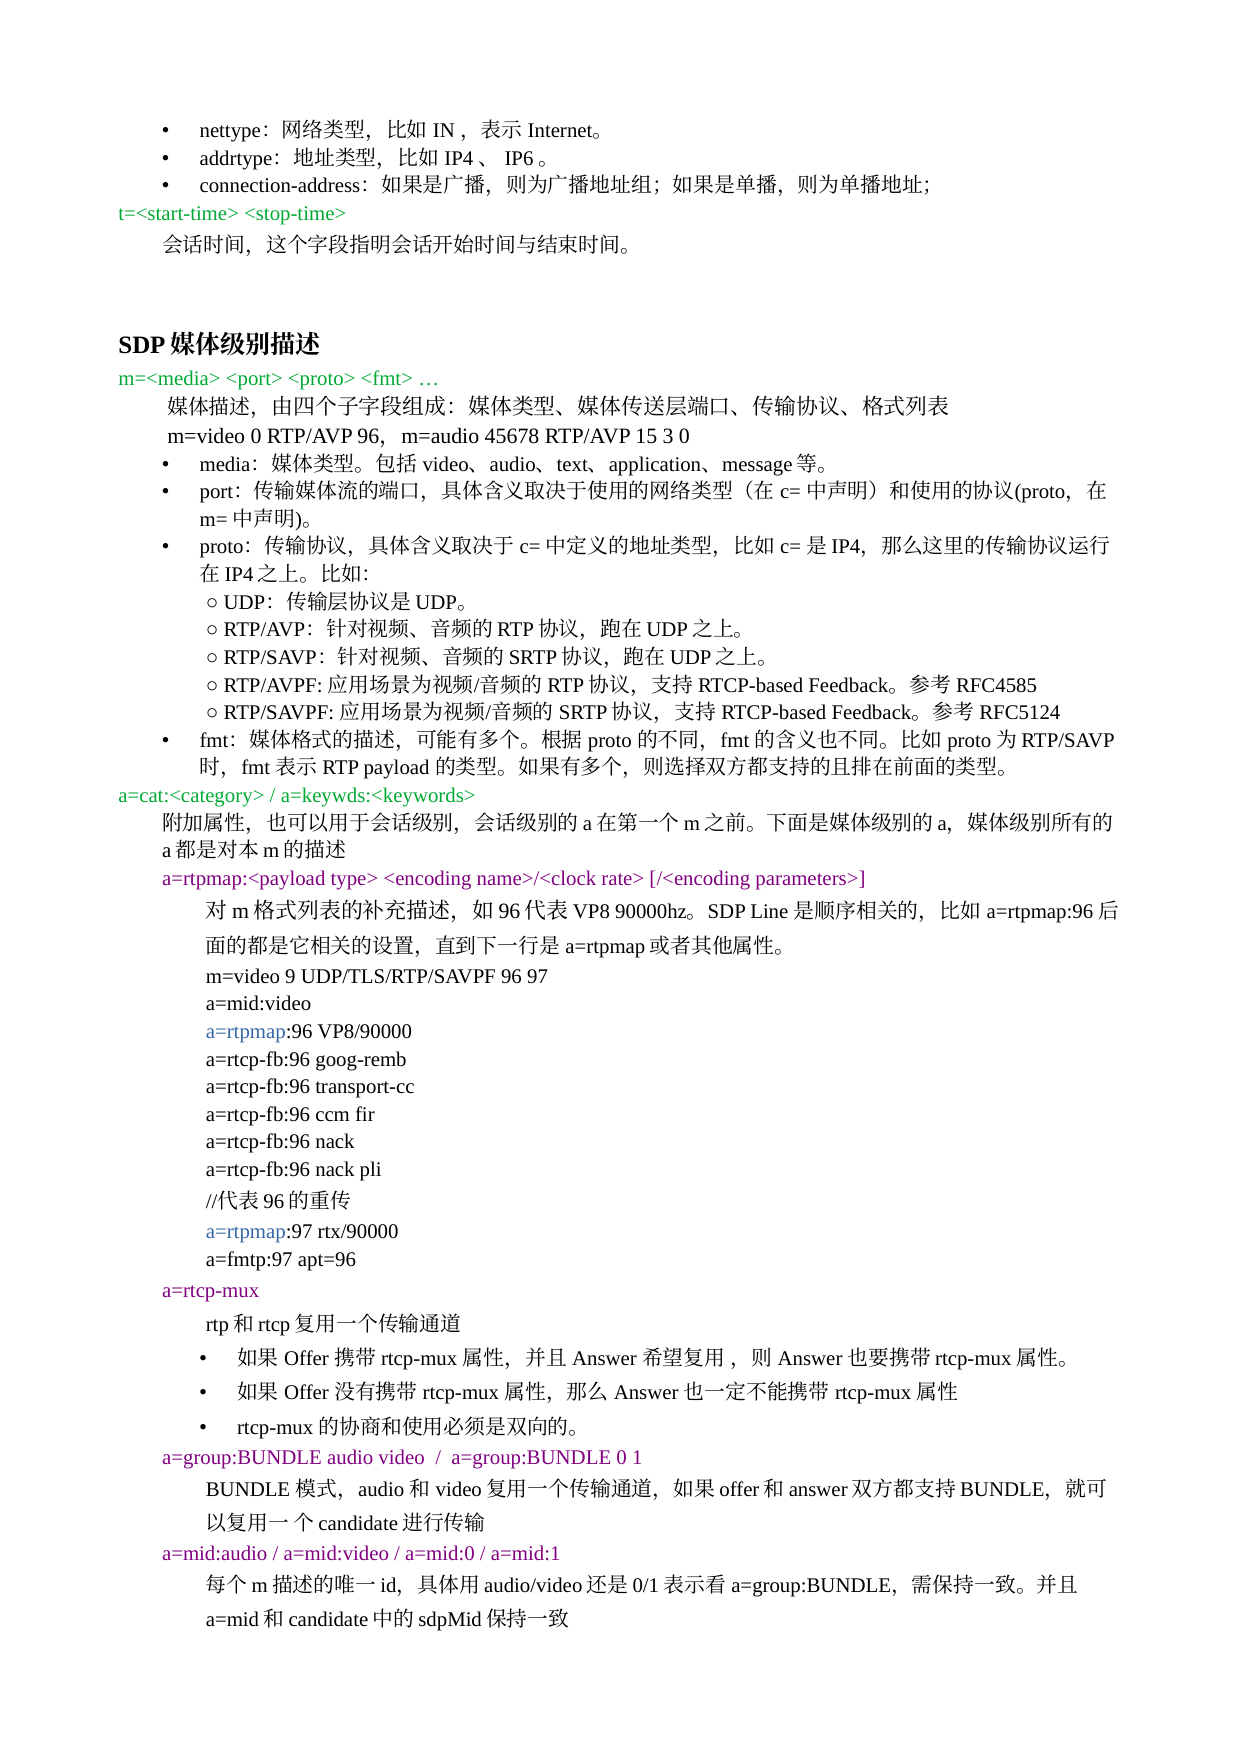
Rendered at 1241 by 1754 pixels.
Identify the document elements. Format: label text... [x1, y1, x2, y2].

text a=rtpmap:97 rtx/90000 [118, 1219, 1122, 1243]
list rtcp-mux 的协商和使⽤必须是双向的。 [199, 1410, 1122, 1440]
text a=rtpmap:96 VP8/90000 [118, 1019, 1122, 1043]
text a=fmtp:97 apt=96 [118, 1246, 1122, 1271]
text 每个m描述的唯一id，具体用audio/video还是0/1表示看 a=group:BUNDLE，需保持一致。并且 a=mid和candidate中的sdpMid保持一致 [118, 1568, 1122, 1633]
text a=mid:audio / a=mid:video / a=mid:0 / a=mid:1 [118, 1541, 1122, 1565]
list fmt：媒体格式的描述，可能有多个。根据 proto 的不同，fmt 的含义也不同。⽐如 proto 为RTP/SAVP 时，fmt 表示 RTP payload 的类型。如果有多个，则选择双方都支持的且排在前面的类型。 [162, 728, 1122, 779]
list proto：传输协议，具体含义取决于 c= 中定义的地址类型，⽐如 c= 是IP4，那么这⾥的传输协议运⾏在IP4之上。⽐如： [162, 534, 1122, 586]
text SDP 媒体级别描述 [118, 325, 1122, 361]
text ○ RTP/SAVP：针对视频、⾳频的SRTP协议，跑在UDP之上。 [118, 645, 1122, 669]
text a=rtcp-mux [118, 1274, 1122, 1303]
text BUNDLE 模式，audio 和 video复用一个传输通道，如果offer和answer双方都支持BUNDLE，就可 以复用一 个candidate进行传输 [118, 1472, 1122, 1536]
text 媒体描述，由四个⼦字段组成：媒体类型、媒体传送层端⼝、传输协议、格式列表 [118, 394, 1122, 419]
text 会话时间，这个字段指明会话开始时间与结束时间。 [118, 228, 1122, 258]
text a=rtcp-fb:96 goog-remb [118, 1046, 1122, 1071]
text a=cat:<category> / a=keywds:<keywords> [118, 783, 1122, 807]
text a=group:BUNDLE audio video / a=group:BUNDLE 0 1 [118, 1444, 1122, 1469]
text m=video 9 UDP/TLS/RTP/SAVPF 96 97 [118, 964, 1122, 988]
text //代表96的重传 [118, 1184, 1122, 1214]
text a=rtcp-fb:96 ccm fir [118, 1102, 1122, 1126]
text ○ UDP：传输层协议是UDP。 [118, 590, 1122, 614]
text m=video 0 RTP/AVP 96，m=audio 45678 RTP/AVP 15 3 0 [118, 423, 1122, 448]
text m=<media> <port> <proto> <fmt> … [118, 366, 1122, 390]
list port：传输媒体流的端⼝，具体含义取决于使⽤的⽹络类型（在 c= 中声明）和使⽤的协议(proto，在m= 中声明)。 [162, 479, 1122, 531]
list addrtype：地址类型，⽐如 IP4 、 IP6 。 [162, 146, 1122, 170]
text a=rtcp-fb:96 transport-cc [118, 1074, 1122, 1098]
text ○ RTP/SAVPF: 应⽤场景为视频/⾳频的 SRTP 协议，⽀持 RTCP-based Feedback。参考 RFC5124 [118, 700, 1122, 724]
text 对m格式列表的补充描述，如96代表VP8 90000hz。SDP Line 是顺序相关的，⽐如 a=rtpmap:96 后 ⾯的都是它相关的设置，直到下⼀⾏是 a=rtpmap或者其他属性。 [118, 893, 1122, 959]
text a=rtcp-fb:96 nack [118, 1129, 1122, 1153]
list 如果 Offer 没有携带 rtcp-mux 属性，那么 Answer 也⼀定不能携带 rtcp-mux 属性 [199, 1376, 1122, 1406]
text a=mid:video [118, 991, 1122, 1015]
text a=rtpmap:<payload type> <encoding name>/<clock rate> [/<encoding parameters>] [118, 866, 1122, 890]
list media：媒体类型。包括 video、audio、text、application、message等。 [162, 452, 1122, 476]
text 附加属性，也可以用于会话级别，会话级别的a在第一个m之前。下面是媒体级别的a，媒体级别所有的 a都是对本m的描述 [118, 811, 1122, 862]
text ○ RTP/AVP：针对视频、⾳频的RTP协议，跑在UDP之上。 [118, 617, 1122, 641]
text ○ RTP/AVPF: 应⽤场景为视频/⾳频的 RTP 协议，⽀持 RTCP-based Feedback。参考 RFC4585 [118, 672, 1122, 697]
text t=<start-time> <stop-time> [118, 201, 1122, 225]
list nettype：⽹络类型，⽐如 IN ，表示 Internet。 [162, 118, 1122, 142]
text a=rtcp-fb:96 nack pli [118, 1157, 1122, 1181]
text rtp和rtcp复用一个传输通道 [118, 1307, 1122, 1337]
list 如果 Offer 携带 rtcp-mux 属性，并且 Answer 希望复⽤ ，则 Answer 也要携带rtcp-mux 属性。 [199, 1341, 1122, 1371]
list connection-address：如果是⼴播，则为⼴播地址组；如果是单播，则为单播地址； [162, 173, 1122, 197]
